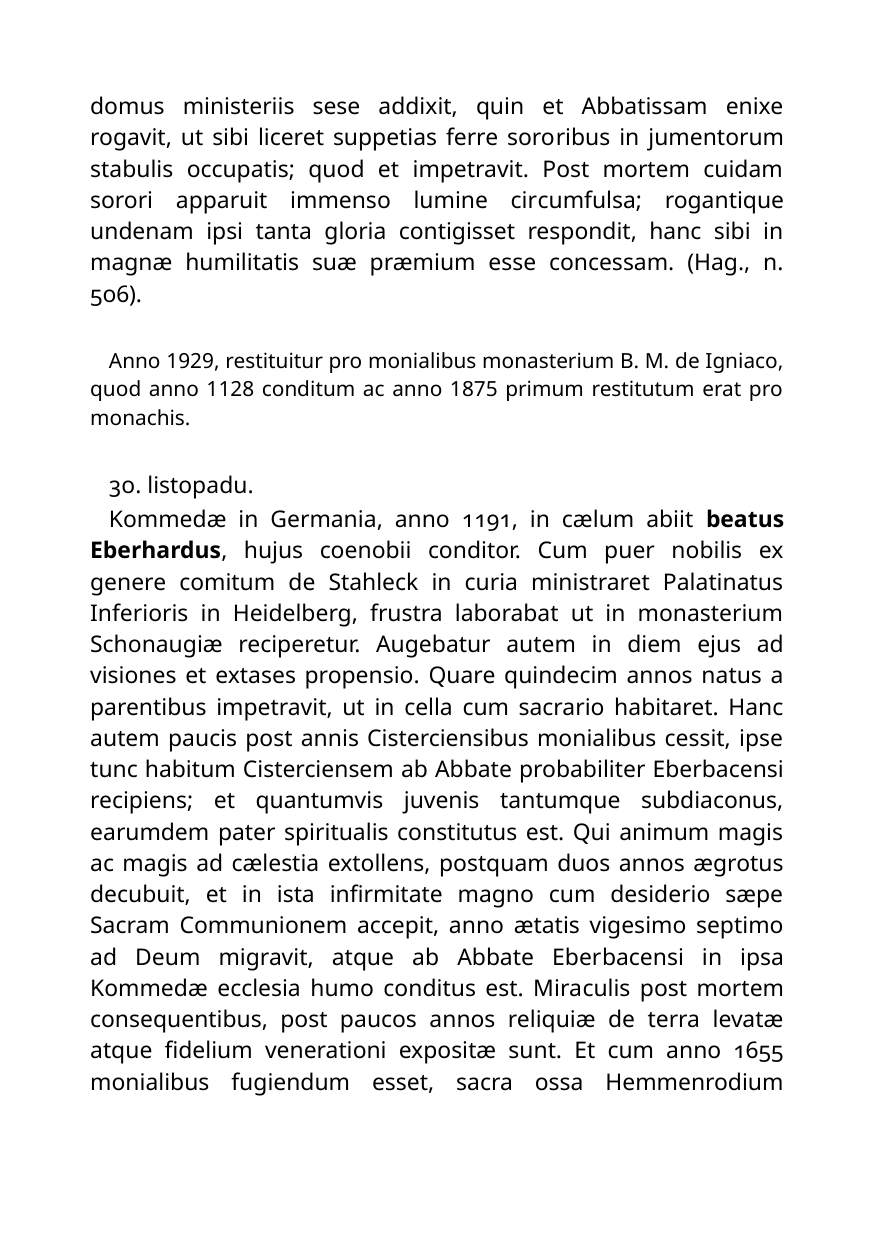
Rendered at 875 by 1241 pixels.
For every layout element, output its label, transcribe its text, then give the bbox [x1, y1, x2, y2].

text 3o. listopadu. [90, 469, 784, 500]
text Anno 1929, restituitur pro monialibus monasterium B. M. de Igniaco, quod anno 1128 conditum ac anno 1875 primum restitutum erat pro monachis. [90, 346, 784, 431]
text domus ministeriis sese addixit, quin et Abbatissam enixe rogavit, ut sibi liceret suppetias ferre soro­ribus in jumentorum stabulis occupatis; quod et impetravit. Post mortem cuidam sorori apparuit immenso lumine cir­cumfulsa; rogantique undenam ipsi tanta gloria contigisset respondit, hanc sibi in magnæ humilitatis suæ præmium esse concessam. (Hag., n. 5o6). [90, 90, 784, 309]
text Kommedæ in Germania, anno 1191, in cælum abiit beatus Eberhardus, hujus coenobii conditor. Cum puer nobilis ex genere comitum de Stahleck in curia ministraret Palatinatus Inferioris in Heidelberg, frustra laborabat ut in monasterium Schonaugiæ reciperetur. Augebatur autem in diem ejus ad visiones et extases propensio. Quare quindecim annos natus a parentibus impetravit, ut in cella cum sacrario habitaret. Hanc autem paucis post annis Cisterciensibus monialibus cessit, ipse tunc habitum Cisterciensem ab Abbate probabiliter Eberbacensi recipiens; et quantumvis juvenis tantumque subdiaconus, earumdem pater spiritualis constitutus est. Qui animum magis ac magis ad cælestia extollens, postquam duos annos ægrotus decubuit, et in ista infirmitate magno cum desiderio sæpe Sacram Communionem accepit, anno ætatis vigesimo septimo ad Deum migravit, atque ab Abbate Eber­bacensi in ipsa Kommedæ ecclesia humo conditus est. Mira­culis post mortem consequentibus, post paucos annos reliquiæ de terra levatæ atque fidelium venerationi expositæ sunt. Et cum anno 1655 monialibus fugiendum esset, sacra ossa Hemmenrodium [90, 503, 784, 1097]
